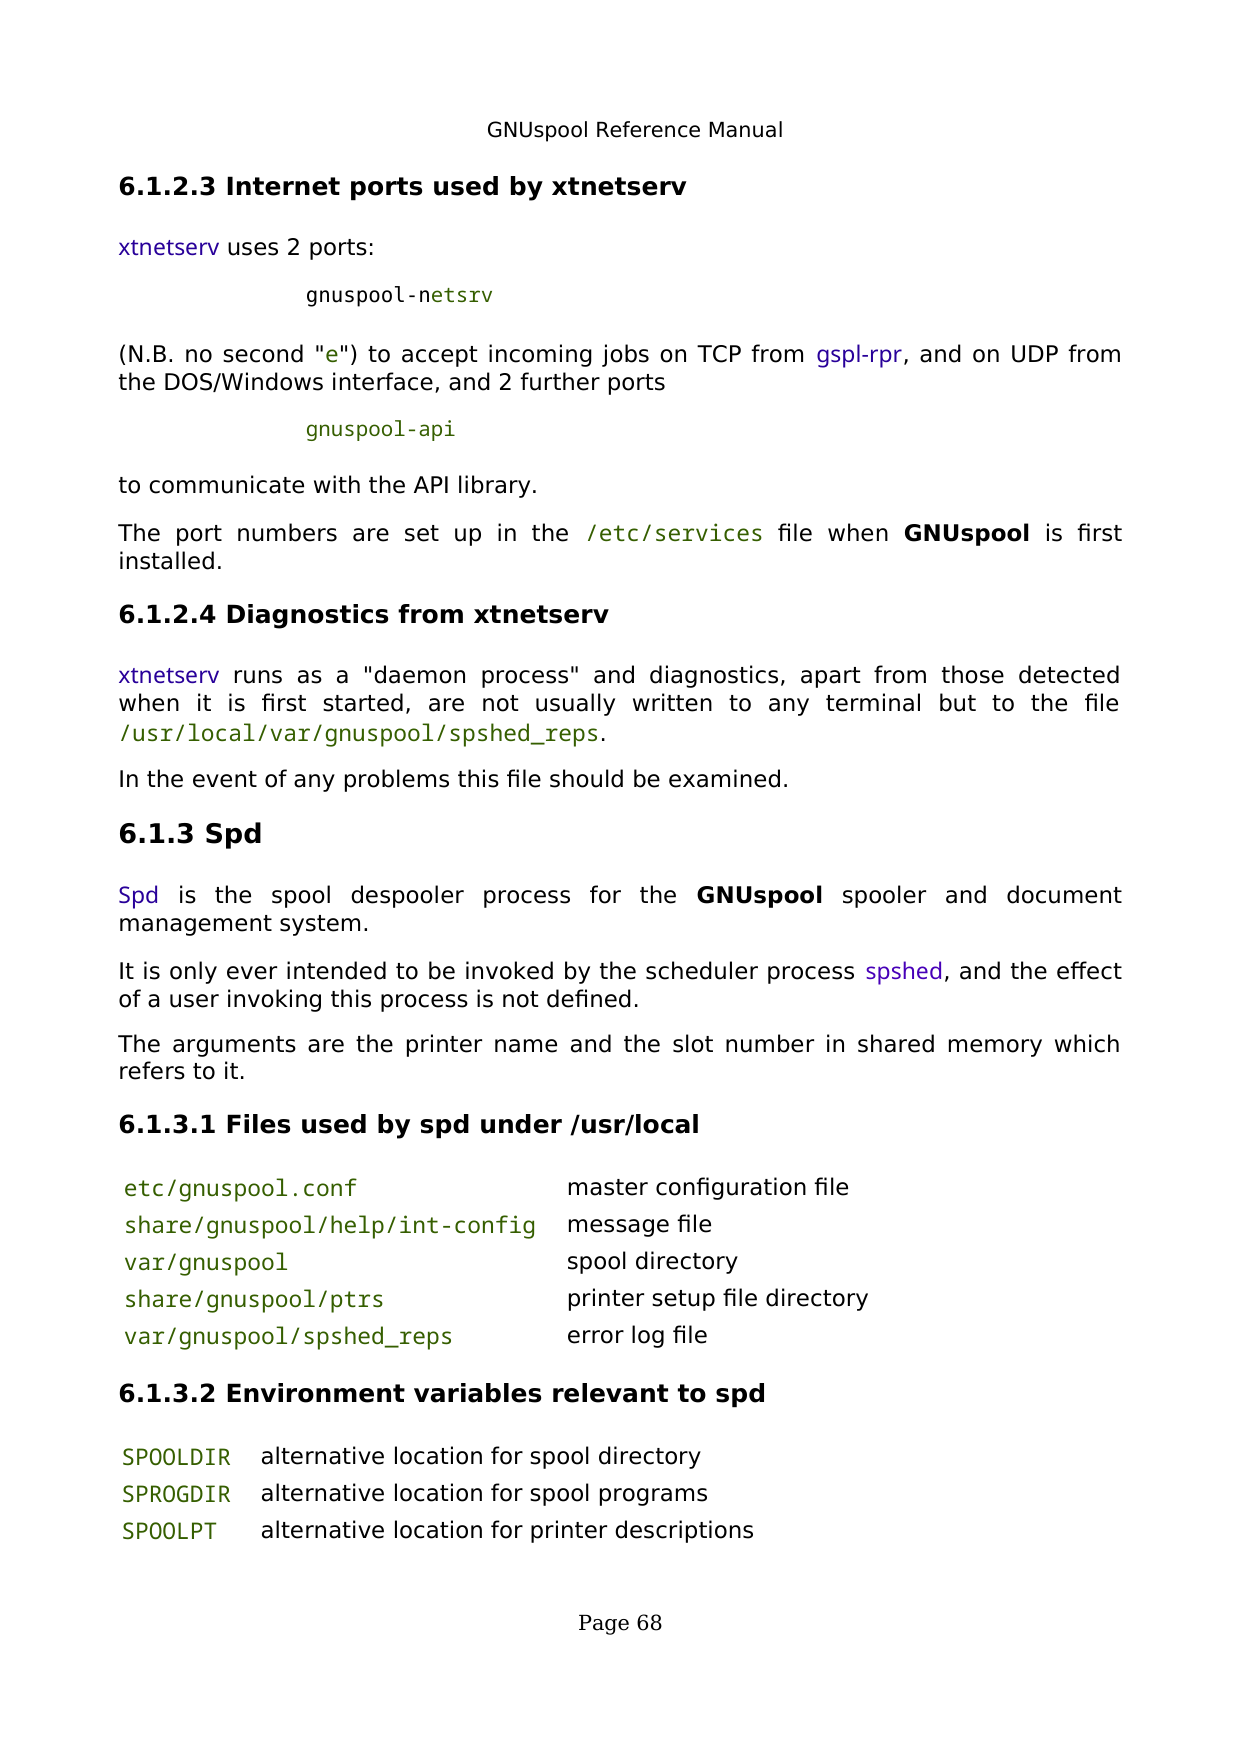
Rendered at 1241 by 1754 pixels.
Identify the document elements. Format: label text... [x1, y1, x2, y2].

text to communicate with the API library. [118, 472, 1122, 499]
text The arguments are the printer name and the slot number in shared memory which refers to it. [118, 1032, 1122, 1085]
text (N.B. no second "e") to accept incoming jobs on TCP from gspl-rpr, and on UDP from the DOS/Windows interface, and 2 further ports [118, 338, 1122, 396]
table_cell share/gnuspool/help/int-config [121, 1206, 564, 1243]
table_header etc/gnuspool.conf [121, 1169, 564, 1206]
subtitle Environment variables relevant to spd [118, 1379, 1122, 1409]
subtitle Spd [118, 818, 1122, 849]
text xtnetserv uses 2 ports: [118, 231, 1122, 262]
table_cell spool directory [564, 1243, 934, 1280]
table_header master configuration file [564, 1169, 934, 1206]
table_cell printer setup file directory [564, 1280, 934, 1317]
table_cell alternative location for spool programs [258, 1475, 768, 1512]
table_cell message file [564, 1206, 934, 1243]
table_cell var/gnuspool [121, 1243, 564, 1280]
table_cell share/gnuspool/ptrs [121, 1280, 564, 1317]
table_cell error log file [564, 1317, 934, 1354]
text Spd is the spool despooler process for the GNUspool spooler and document management system. [118, 879, 1122, 937]
text The port numbers are set up in the /etc/services file when GNUspool is first installed. [118, 517, 1122, 575]
text gnuspool-netsrv [118, 280, 1122, 308]
text xtnetserv runs as a "daemon process" and diagnostics, apart from those detected when it is first started, are not usually written to any terminal but to the file /usr/local/var/gnuspool/spshed_reps. [118, 659, 1122, 748]
table_cell alternative location for printer descriptions [258, 1512, 768, 1549]
table_cell SPROGDIR [118, 1475, 257, 1512]
subtitle Diagnostics from xtnetserv [118, 600, 1122, 629]
table_cell var/gnuspool/spshed_reps [121, 1317, 564, 1354]
text gnuspool-api [118, 414, 1122, 442]
table_cell SPOOLPT [118, 1512, 257, 1549]
text It is only ever intended to be invoked by the scheduler process spshed, and the effect of a user invoking this process is not defined. [118, 955, 1122, 1013]
table_header alternative location for spool directory [258, 1438, 768, 1475]
subtitle Files used by spd under /usr/local [118, 1110, 1122, 1139]
table_header SPOOLDIR [118, 1438, 257, 1475]
text In the event of any problems this file should be examined. [118, 766, 1122, 793]
subtitle Internet ports used by xtnetserv [118, 172, 1122, 201]
